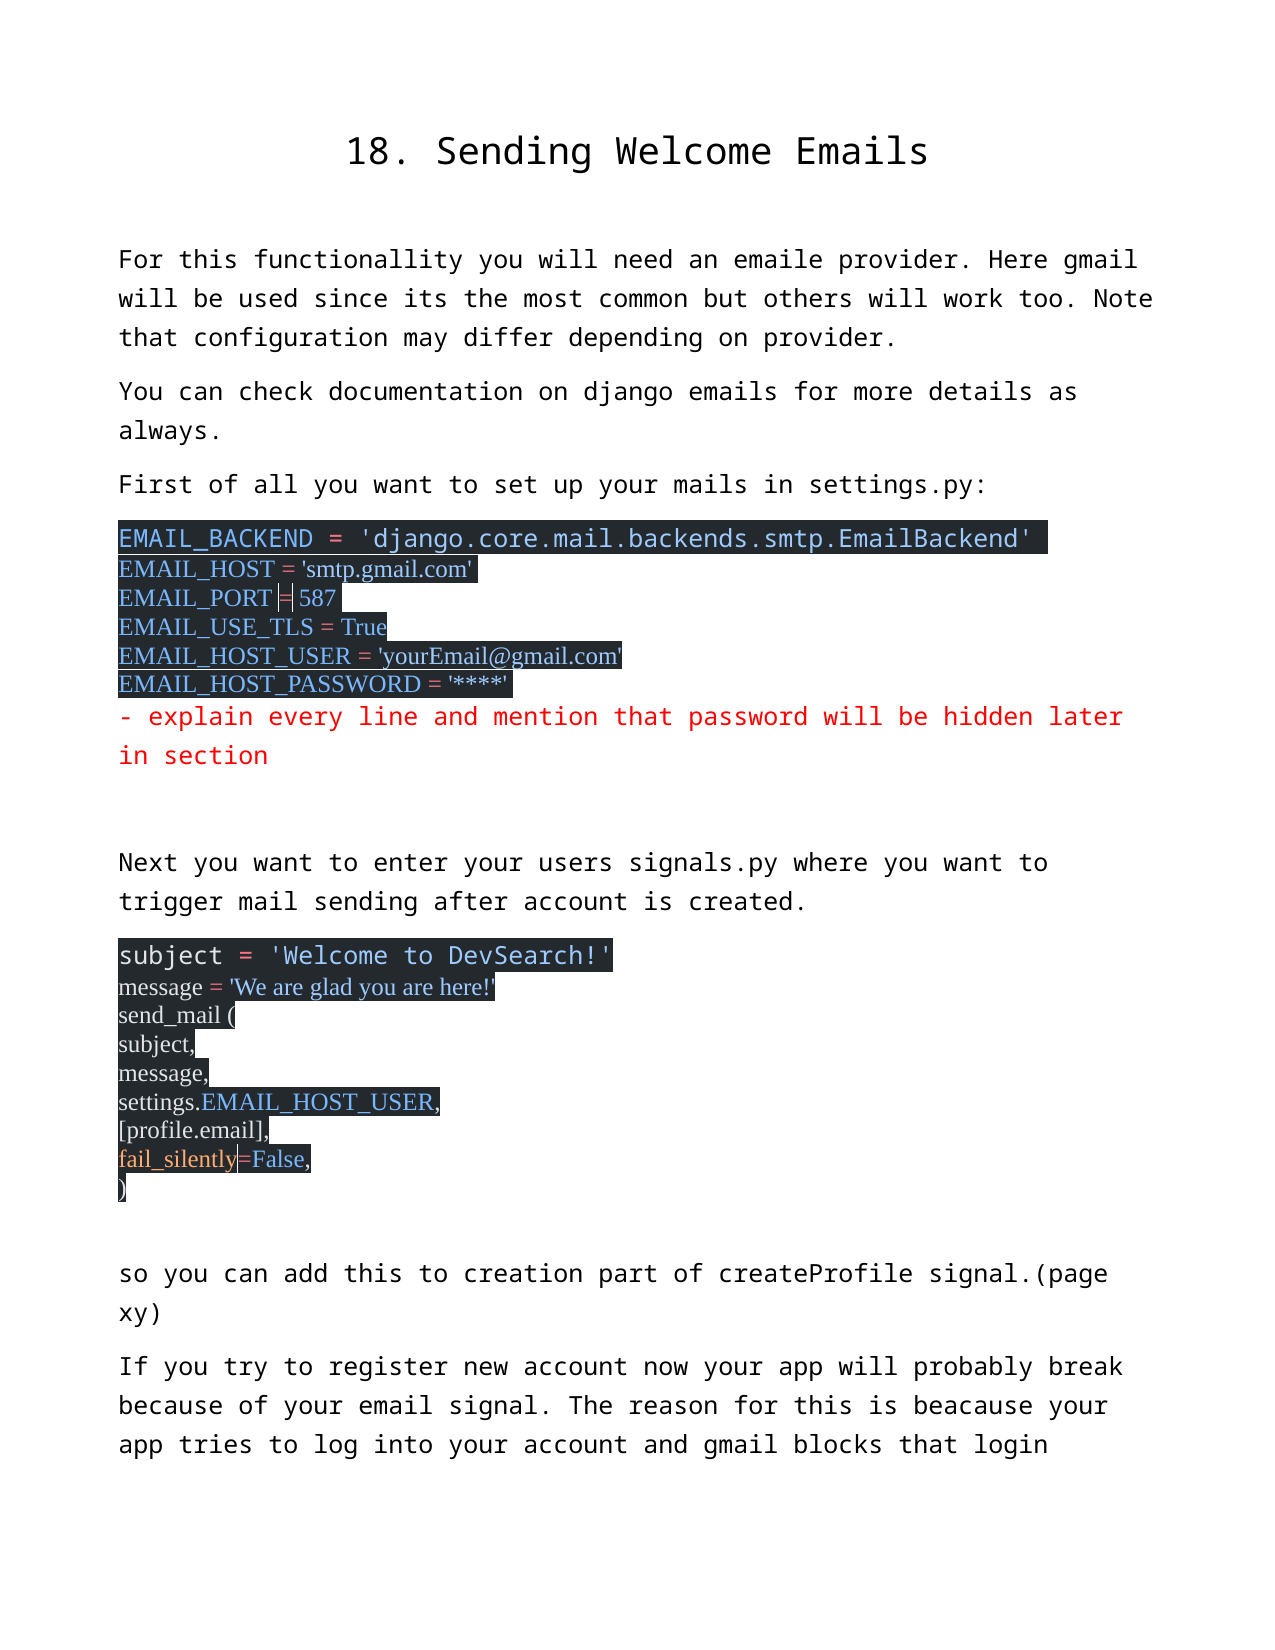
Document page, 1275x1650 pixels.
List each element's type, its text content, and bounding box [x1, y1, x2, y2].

text subject = 'Welcome to DevSearch!' [118, 938, 1157, 972]
text First of all you want to set up your mails in settings.py: [118, 467, 1157, 501]
text For this functionallity you will need an emaile provider. Here gmail will be used since its the most common but others will work too. Note that configuration may differ depending on provider. [118, 242, 1157, 354]
text EMAIL_USE_TLS = True [118, 612, 1157, 641]
text fail_silently=False, [118, 1144, 1157, 1173]
text EMAIL_PORT = 587 [118, 583, 1157, 612]
text ) [118, 1173, 1157, 1202]
text subject, [118, 1029, 1157, 1058]
subtitle 18. Sending Welcome Emails [118, 124, 1157, 175]
text You can check documentation on django emails for more details as always. [118, 374, 1157, 447]
text If you try to register new account now your app will probably break because of your email signal. The reason for this is beacause your app tries to log into your account and gmail blocks that login [118, 1348, 1157, 1461]
text Next you want to enter your users signals.py where you want to trigger mail sending after account is created. [118, 845, 1157, 918]
text - explain every line and mention that password will be hidden later in section [118, 698, 1157, 771]
text EMAIL_BACKEND = 'django.core.mail.backends.smtp.EmailBackend' [118, 520, 1157, 554]
text EMAIL_HOST_PASSWORD = '****' [118, 669, 1157, 698]
text so you can add this to creation part of createProfile signal.(page xy) [118, 1256, 1157, 1329]
text settings.EMAIL_HOST_USER, [118, 1087, 1157, 1116]
text EMAIL_HOST_USER = 'yourEmail@gmail.com' [118, 641, 1157, 669]
text message, [118, 1058, 1157, 1087]
text message = 'We are glad you are here!' [118, 972, 1157, 1001]
text send_mail ( [118, 1001, 1157, 1029]
text [profile.email], [118, 1116, 1157, 1144]
text EMAIL_HOST = 'smtp.gmail.com' [118, 554, 1157, 583]
